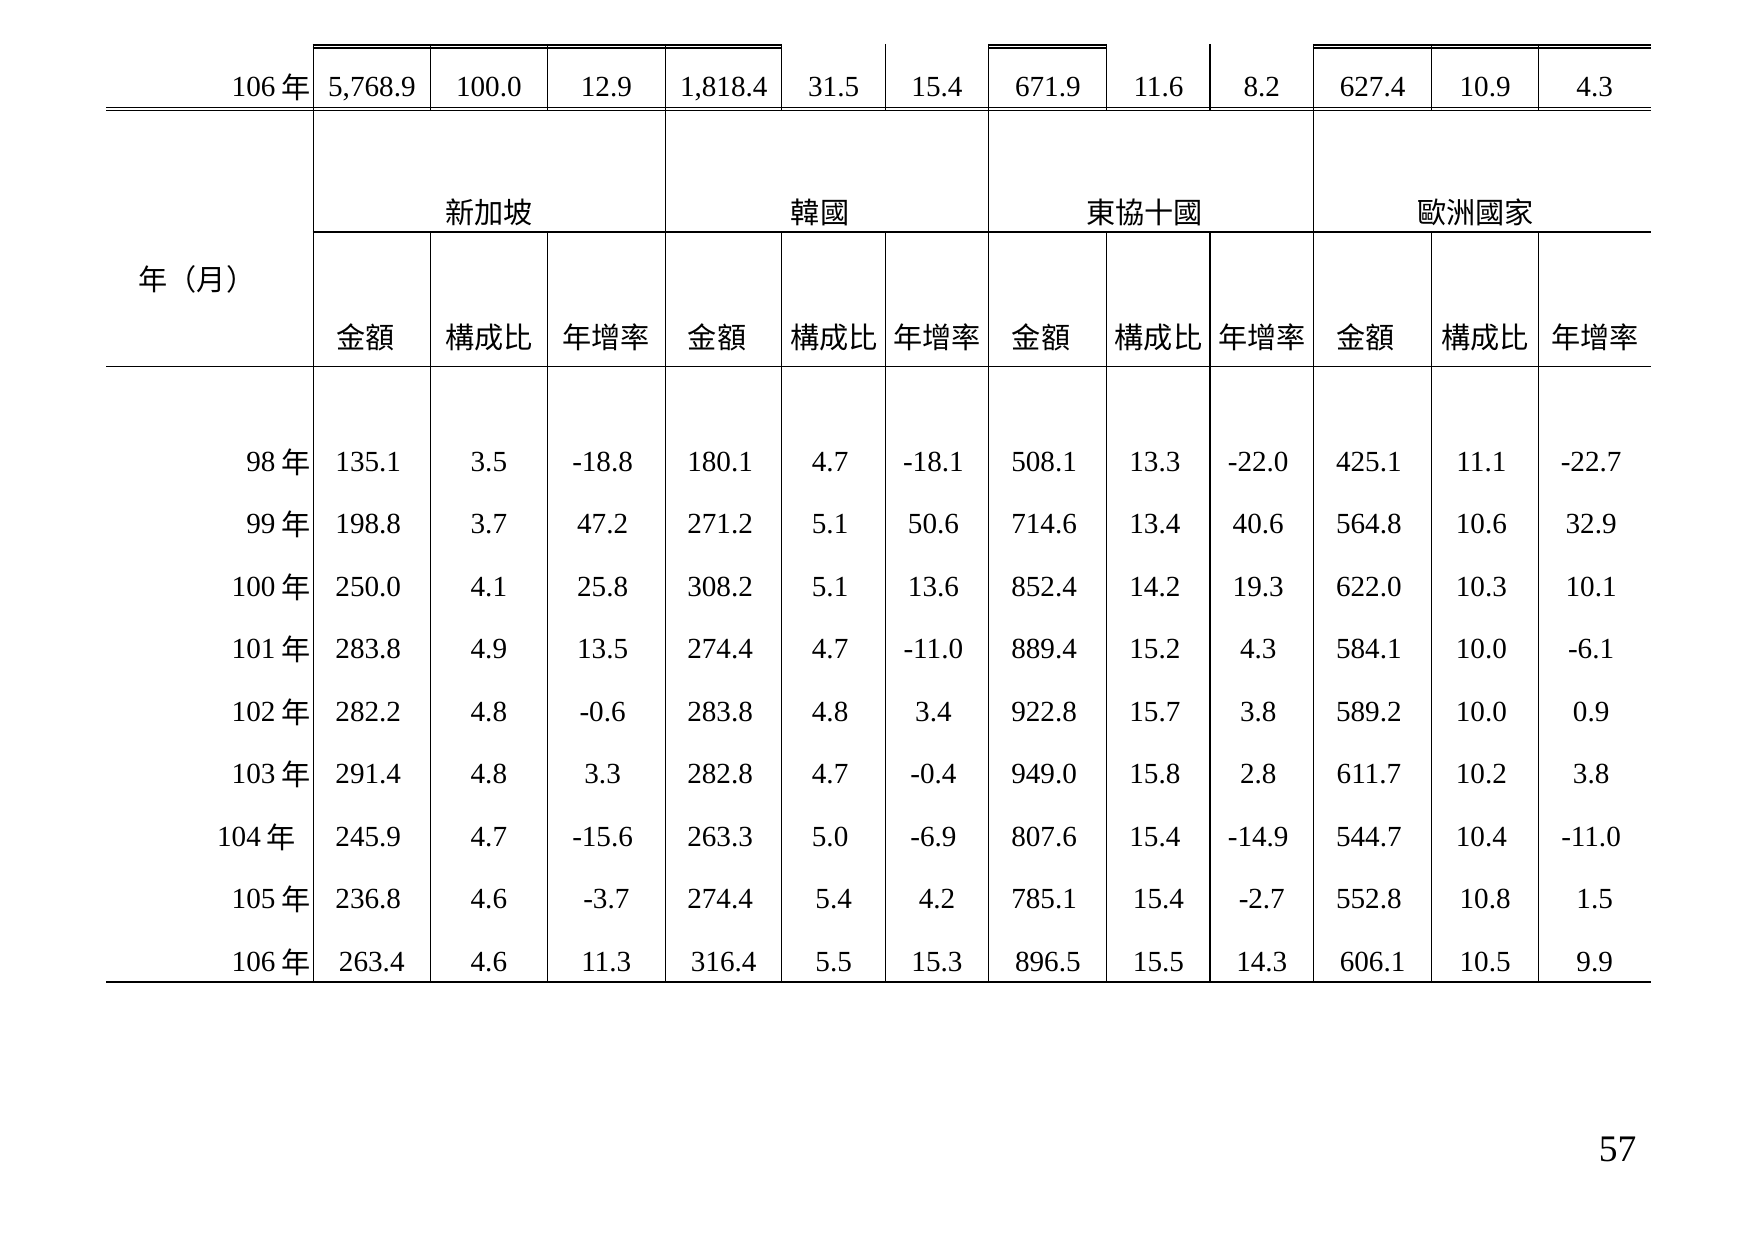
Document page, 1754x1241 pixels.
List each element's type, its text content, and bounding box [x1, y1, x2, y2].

table_cell 4.6 [431, 919, 547, 981]
table_cell 105年 [106, 856, 313, 919]
table_cell 15.2 [1107, 606, 1209, 669]
table_cell 4.8 [431, 669, 547, 731]
table_cell -11.0 [886, 606, 988, 669]
table_cell 構成比 [1107, 233, 1209, 366]
table_cell 5.1 [782, 544, 885, 606]
table_cell 949.0 [989, 731, 1106, 794]
table_cell 10.5 [1432, 919, 1538, 981]
table_cell 180.1 [666, 367, 781, 481]
table_cell 13.4 [1107, 481, 1209, 544]
table_cell 40.6 [1211, 481, 1313, 544]
table_cell 金額 [1314, 233, 1431, 366]
table_cell -0.4 [886, 731, 988, 794]
table_cell 15.7 [1107, 669, 1209, 731]
table_cell 101年 [106, 606, 313, 669]
table_cell 年（月） [106, 111, 313, 366]
table_cell 552.8 [1314, 856, 1431, 919]
table_cell 15.3 [886, 919, 988, 981]
table_cell 4.3 [1211, 606, 1313, 669]
table_cell 10.8 [1432, 856, 1538, 919]
table_cell 1,818.4 [666, 49, 781, 106]
table_cell 15.4 [886, 44, 988, 106]
table_cell 245.9 [314, 794, 430, 856]
table_cell 5.0 [782, 794, 885, 856]
table_cell 15.5 [1107, 919, 1209, 981]
table_cell 19.3 [1211, 544, 1313, 606]
table_cell 10.1 [1539, 544, 1651, 606]
table_cell 785.1 [989, 856, 1106, 919]
table_cell 4.7 [431, 794, 547, 856]
table_cell 4.3 [1539, 49, 1651, 106]
table_cell -6.1 [1539, 606, 1651, 669]
table_cell 4.7 [782, 731, 885, 794]
table_cell 3.3 [548, 731, 665, 794]
table_cell 47.2 [548, 481, 665, 544]
table_cell 282.8 [666, 731, 781, 794]
table_cell 金額 [314, 233, 430, 366]
table_cell 106年 [106, 919, 313, 981]
table_cell 100.0 [431, 49, 547, 106]
table_cell 13.3 [1107, 367, 1209, 481]
table_cell 構成比 [431, 233, 547, 366]
table_cell 316.4 [666, 919, 781, 981]
table_cell 年增率 [1211, 233, 1313, 366]
table_cell 283.8 [314, 606, 430, 669]
table_cell 10.0 [1432, 669, 1538, 731]
table_cell 0.9 [1539, 669, 1651, 731]
table_cell 15.4 [1107, 794, 1209, 856]
table_cell 東協十國 [989, 111, 1313, 231]
table_cell 25.8 [548, 544, 665, 606]
table_cell 100年 [106, 544, 313, 606]
table_cell 198.8 [314, 481, 430, 544]
table_cell 10.9 [1432, 49, 1538, 106]
table_cell 274.4 [666, 856, 781, 919]
table_cell 564.8 [1314, 481, 1431, 544]
table_cell 4.8 [431, 731, 547, 794]
table_cell 2.8 [1211, 731, 1313, 794]
table_cell -14.9 [1211, 794, 1313, 856]
table_cell -11.0 [1539, 794, 1651, 856]
table_cell 544.7 [1314, 794, 1431, 856]
table_cell 250.0 [314, 544, 430, 606]
table_cell 10.0 [1432, 606, 1538, 669]
table_cell 896.5 [989, 919, 1106, 981]
table_cell 5.5 [782, 919, 885, 981]
table_cell 4.7 [782, 367, 885, 481]
table_cell 4.9 [431, 606, 547, 669]
table_cell 15.4 [1107, 856, 1209, 919]
table_cell 263.3 [666, 794, 781, 856]
table_cell 13.6 [886, 544, 988, 606]
table_cell 889.4 [989, 606, 1106, 669]
table_cell 714.6 [989, 481, 1106, 544]
table_cell 韓國 [666, 111, 988, 231]
table_cell -3.7 [548, 856, 665, 919]
table_cell 3.7 [431, 481, 547, 544]
table_cell 922.8 [989, 669, 1106, 731]
table_cell 103年 [106, 731, 313, 794]
table_cell 4.7 [782, 606, 885, 669]
table_cell 32.9 [1539, 481, 1651, 544]
table_cell 671.9 [989, 49, 1106, 106]
table_cell 3.8 [1211, 669, 1313, 731]
table_cell 12.9 [548, 49, 665, 106]
table_cell -2.7 [1211, 856, 1313, 919]
table_cell 5.1 [782, 481, 885, 544]
table_cell 606.1 [1314, 919, 1431, 981]
table_cell 584.1 [1314, 606, 1431, 669]
table_cell 11.6 [1107, 44, 1209, 106]
table_cell 852.4 [989, 544, 1106, 606]
table_cell 4.2 [886, 856, 988, 919]
table_cell 236.8 [314, 856, 430, 919]
table_cell 263.4 [314, 919, 430, 981]
table_cell 歐洲國家 [1314, 111, 1651, 231]
table_cell 10.2 [1432, 731, 1538, 794]
table_cell 98年 [106, 367, 313, 481]
table_cell 99年 [106, 481, 313, 544]
table_cell 283.8 [666, 669, 781, 731]
table_cell 年增率 [886, 233, 988, 366]
table_cell 年增率 [548, 233, 665, 366]
table_cell 622.0 [1314, 544, 1431, 606]
table_cell 14.2 [1107, 544, 1209, 606]
table_cell -18.1 [886, 367, 988, 481]
table_cell 構成比 [1432, 233, 1538, 366]
table_cell 31.5 [782, 44, 885, 106]
table_cell 589.2 [1314, 669, 1431, 731]
table_cell 13.5 [548, 606, 665, 669]
table_cell 425.1 [1314, 367, 1431, 481]
table_cell 14.3 [1211, 919, 1313, 981]
table_cell 構成比 [782, 233, 885, 366]
table_cell 4.1 [431, 544, 547, 606]
table_cell 291.4 [314, 731, 430, 794]
table_cell -0.6 [548, 669, 665, 731]
table_cell 282.2 [314, 669, 430, 731]
table_cell 5.4 [782, 856, 885, 919]
table_cell 新加坡 [314, 111, 665, 231]
table_cell 15.8 [1107, 731, 1209, 794]
table_cell 4.8 [782, 669, 885, 731]
table_cell -22.0 [1211, 367, 1313, 481]
table_cell -6.9 [886, 794, 988, 856]
table_cell 9.9 [1539, 919, 1651, 981]
table_cell 4.6 [431, 856, 547, 919]
table_cell 8.2 [1211, 44, 1313, 106]
table_cell 807.6 [989, 794, 1106, 856]
table_cell 3.8 [1539, 731, 1651, 794]
table_cell 年增率 [1539, 233, 1651, 366]
table_cell 102年 [106, 669, 313, 731]
table_cell 5,768.9 [314, 49, 430, 106]
table_cell 3.4 [886, 669, 988, 731]
table_cell 金額 [989, 233, 1106, 366]
table_cell 金額 [666, 233, 781, 366]
table_cell 10.4 [1432, 794, 1538, 856]
table_cell 104年 [106, 794, 313, 856]
table_cell 3.5 [431, 367, 547, 481]
table_cell 271.2 [666, 481, 781, 544]
table_cell 611.7 [1314, 731, 1431, 794]
table_cell 1.5 [1539, 856, 1651, 919]
table_cell 627.4 [1314, 49, 1431, 106]
table_cell 50.6 [886, 481, 988, 544]
table_cell 106年 [106, 44, 313, 106]
table_cell 11.3 [548, 919, 665, 981]
table_cell 10.3 [1432, 544, 1538, 606]
table_cell -18.8 [548, 367, 665, 481]
table_cell -15.6 [548, 794, 665, 856]
table_cell 274.4 [666, 606, 781, 669]
table_cell 10.6 [1432, 481, 1538, 544]
table_cell -22.7 [1539, 367, 1651, 481]
table_cell 135.1 [314, 367, 430, 481]
table_cell 308.2 [666, 544, 781, 606]
table_cell 508.1 [989, 367, 1106, 481]
table_cell 11.1 [1432, 367, 1538, 481]
